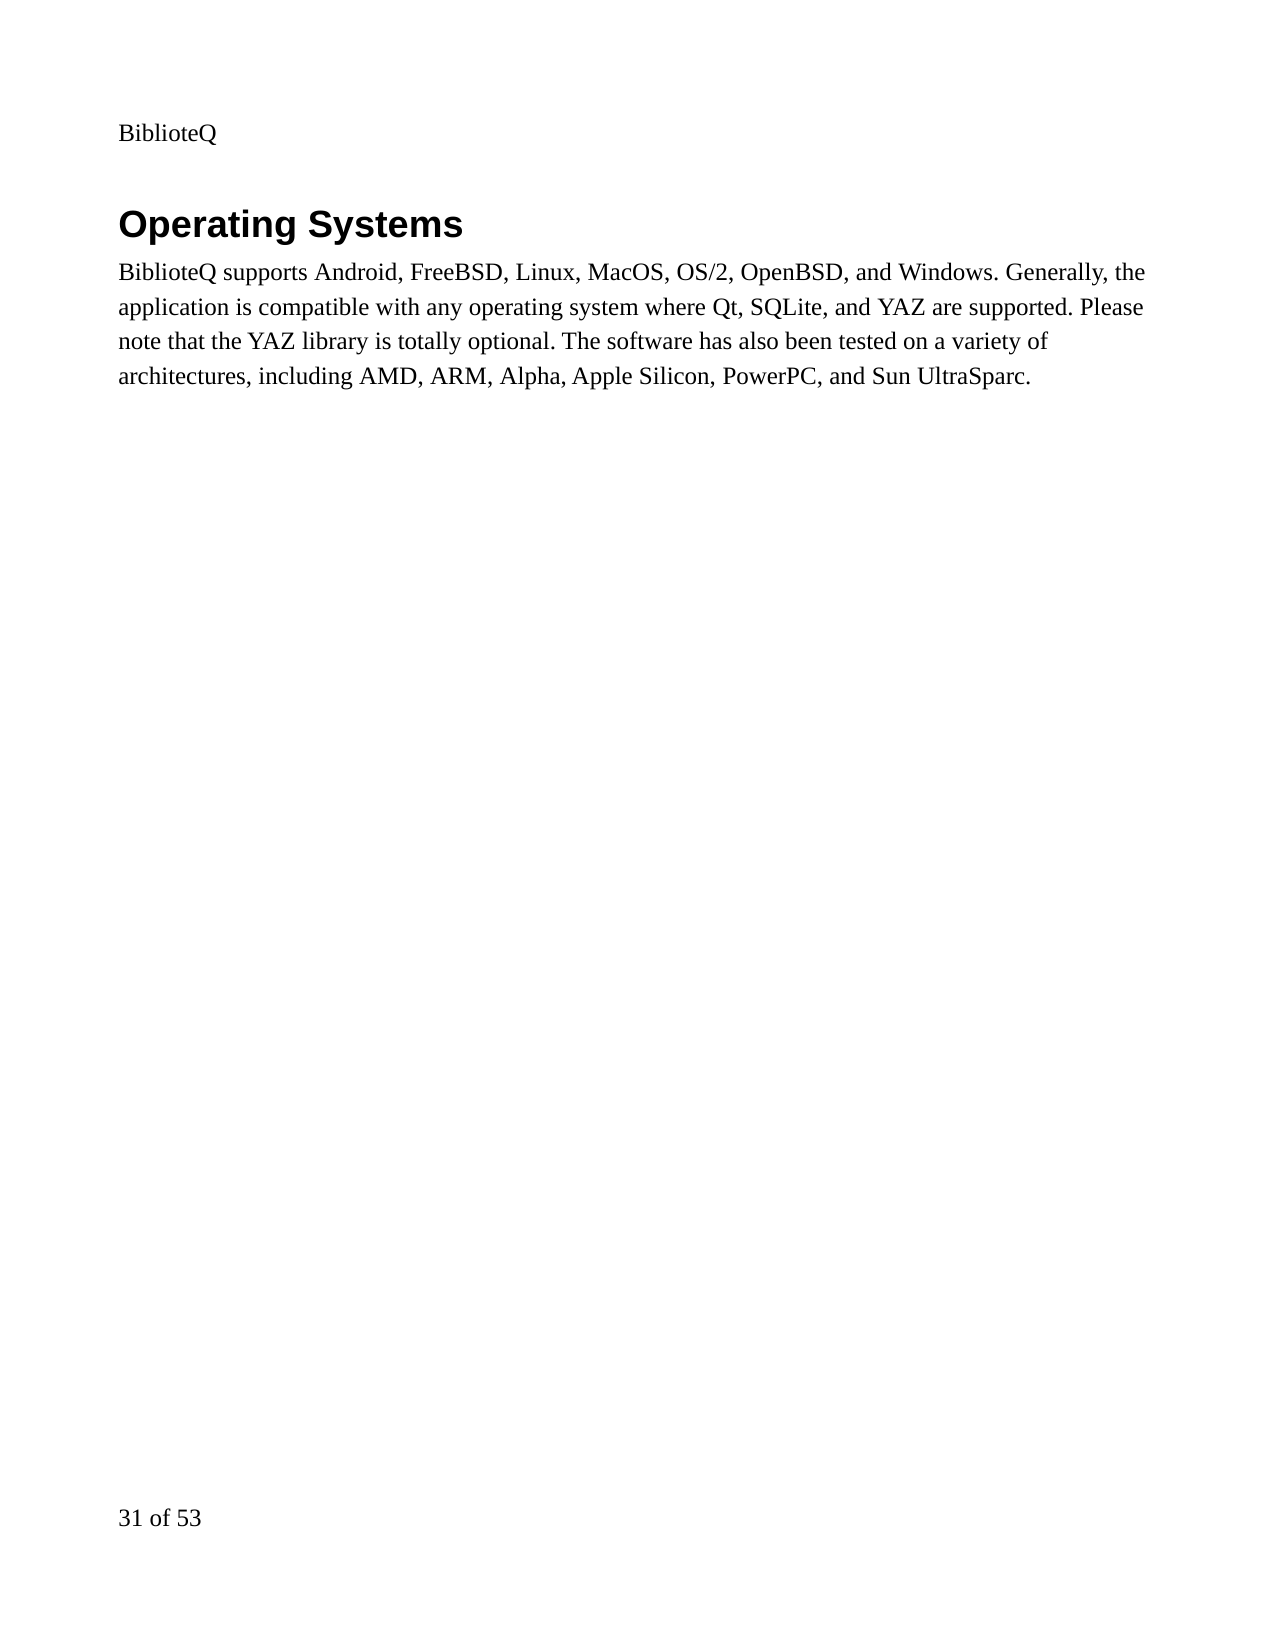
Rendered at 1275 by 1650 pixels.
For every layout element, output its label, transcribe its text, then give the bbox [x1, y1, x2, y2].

subtitle Operating Systems [118, 201, 1157, 245]
text BiblioteQ supports Android, FreeBSD, Linux, MacOS, OS/2, OpenBSD, and Windows. Generally, the application is compatible with any operating system where Qt, SQLite, and YAZ are supported. Please note that the YAZ library is totally optional. The software has also been tested on a variety of architectures, including AMD, ARM, Alpha, Apple Silicon, PowerPC, and Sun UltraSparc. [118, 257, 1157, 390]
